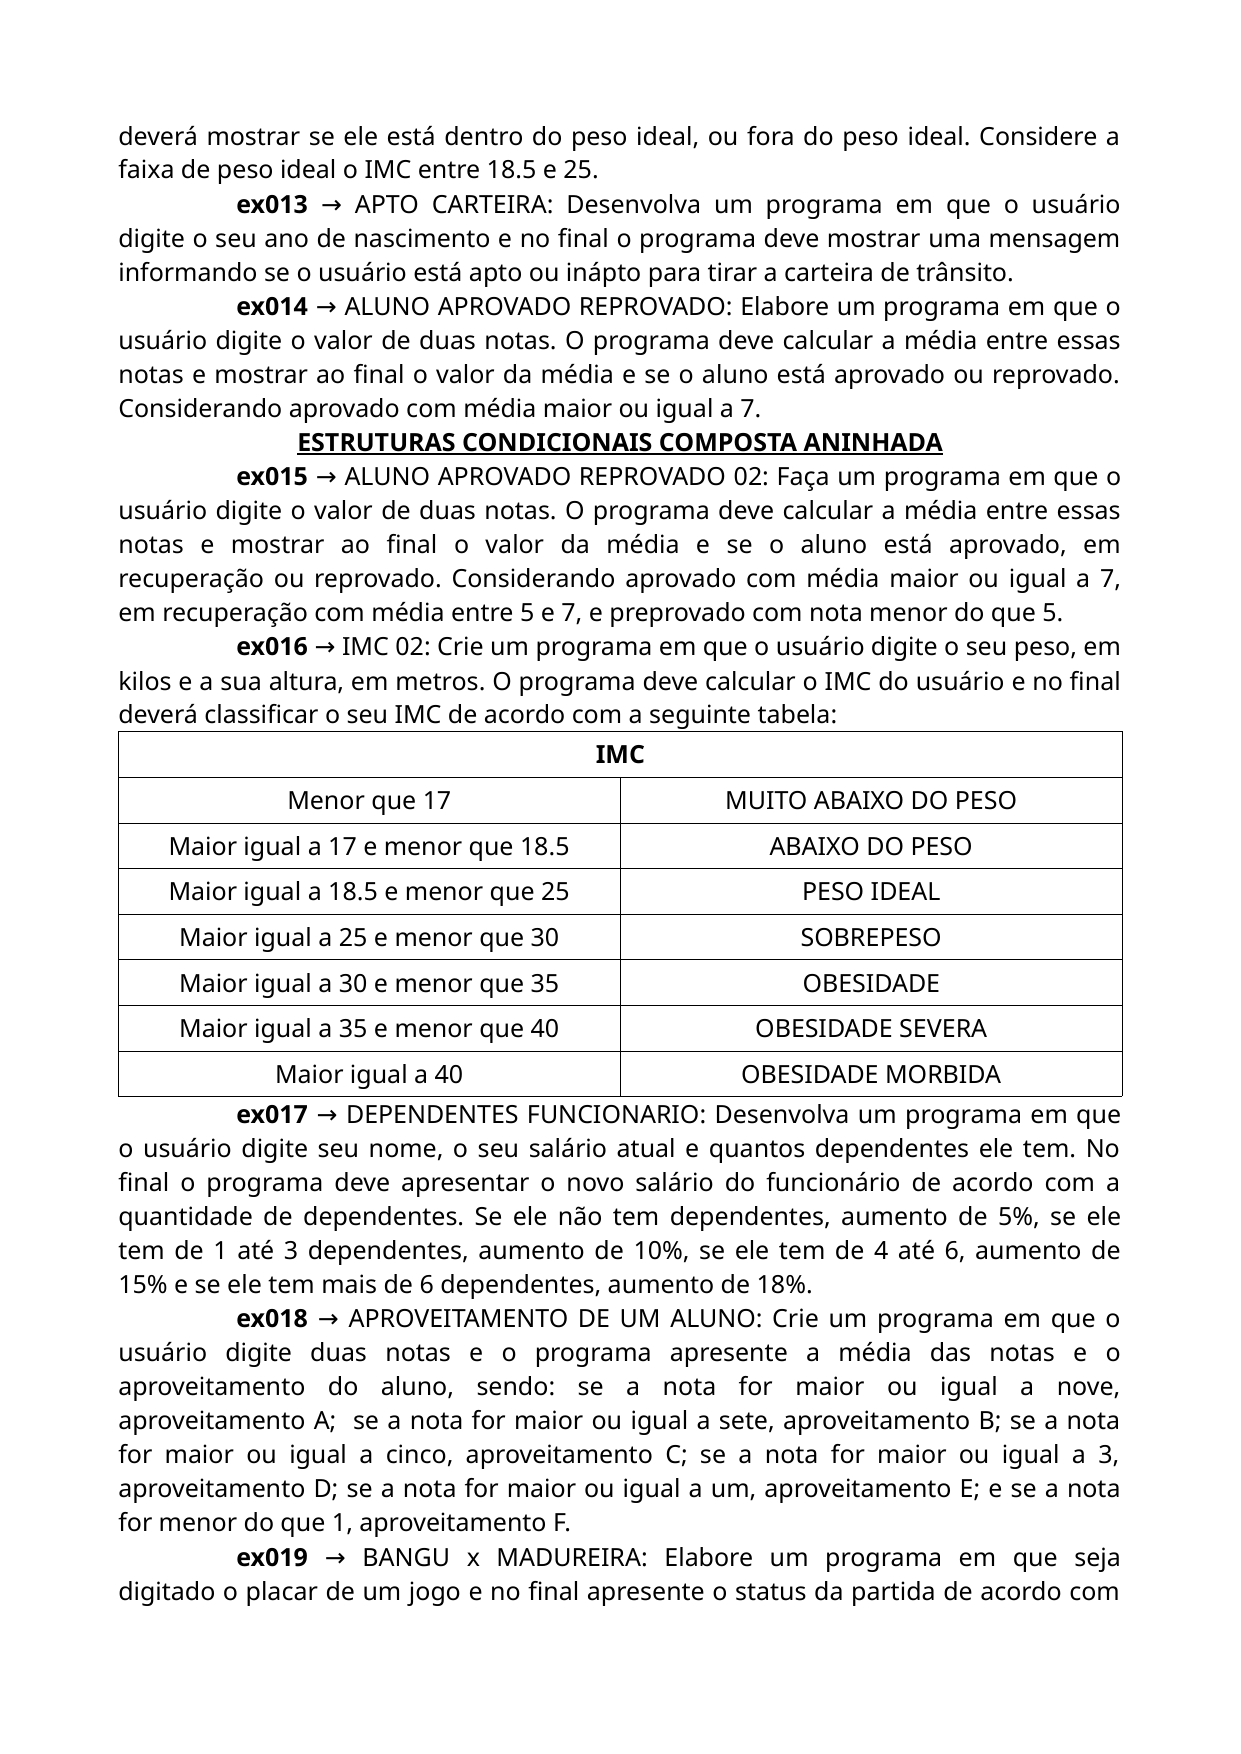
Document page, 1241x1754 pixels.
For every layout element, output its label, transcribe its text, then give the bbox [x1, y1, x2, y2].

text ex017 → DEPENDENTES FUNCIONARIO: Desenvolva um programa em que o usuário digite seu nome, o seu salário atual e quantos dependentes ele tem. No final o programa deve apresentar o novo salário do funcionário de acordo com a quantidade de dependentes. Se ele não tem dependentes, aumento de 5%, se ele tem de 1 até 3 dependentes, aumento de 10%, se ele tem de 4 até 6, aumento de 15% e se ele tem mais de 6 dependentes, aumento de 18%. [118, 1097, 1122, 1301]
table_cell Menor que 17 [119, 778, 620, 822]
text ESTRUTURAS CONDICIONAIS COMPOSTA ANINHADA [118, 425, 1122, 459]
table_cell Maior igual a 17 e menor que 18.5 [119, 824, 620, 868]
text ex013 → APTO CARTEIRA: Desenvolva um programa em que o usuário digite o seu ano de nascimento e no final o programa deve mostrar uma mensagem informando se o usuário está apto ou inápto para tirar a carteira de trânsito. [118, 186, 1122, 288]
table_header IMC [119, 732, 1122, 777]
table_cell ABAIXO DO PESO [621, 824, 1122, 868]
table_cell Maior igual a 40 [119, 1052, 620, 1096]
text deverá mostrar se ele está dentro do peso ideal, ou fora do peso ideal. Considere a faixa de peso ideal o IMC entre 18.5 e 25. [118, 118, 1122, 186]
text ex016 → IMC 02: Crie um programa em que o usuário digite o seu peso, em kilos e a sua altura, em metros. O programa deve calcular o IMC do usuário e no final deverá classificar o seu IMC de acordo com a seguinte tabela: [118, 629, 1122, 731]
table_cell Maior igual a 25 e menor que 30 [119, 915, 620, 959]
text ex019 → BANGU x MADUREIRA: Elabore um programa em que seja digitado o placar de um jogo e no final apresente o status da partida de acordo com [118, 1539, 1122, 1607]
text ex018 → APROVEITAMENTO DE UM ALUNO: Crie um programa em que o usuário digite duas notas e o programa apresente a média das notas e o aproveitamento do aluno, sendo: se a nota for maior ou igual a nove, aproveitamento A; se a nota for maior ou igual a sete, aproveitamento B; se a nota for maior ou igual a cinco, aproveitamento C; se a nota for maior ou igual a 3, aproveitamento D; se a nota for maior ou igual a um, aproveitamento E; e se a nota for menor do que 1, aproveitamento F. [118, 1301, 1122, 1539]
table_cell PESO IDEAL [621, 869, 1122, 914]
text ex015 → ALUNO APROVADO REPROVADO 02: Faça um programa em que o usuário digite o valor de duas notas. O programa deve calcular a média entre essas notas e mostrar ao final o valor da média e se o aluno está aprovado, em recuperação ou reprovado. Considerando aprovado com média maior ou igual a 7, em recuperação com média entre 5 e 7, e preprovado com nota menor do que 5. [118, 459, 1122, 629]
table_cell SOBREPESO [621, 915, 1122, 959]
table_cell Maior igual a 35 e menor que 40 [119, 1006, 620, 1051]
text ex014 → ALUNO APROVADO REPROVADO: Elabore um programa em que o usuário digite o valor de duas notas. O programa deve calcular a média entre essas notas e mostrar ao final o valor da média e se o aluno está aprovado ou reprovado. Considerando aprovado com média maior ou igual a 7. [118, 288, 1122, 425]
table_cell Maior igual a 18.5 e menor que 25 [119, 869, 620, 914]
table_cell OBESIDADE MORBIDA [621, 1052, 1122, 1096]
table_cell OBESIDADE [621, 960, 1122, 1005]
table_cell OBESIDADE SEVERA [621, 1006, 1122, 1051]
table_cell MUITO ABAIXO DO PESO [621, 778, 1122, 822]
table_cell Maior igual a 30 e menor que 35 [119, 960, 620, 1005]
